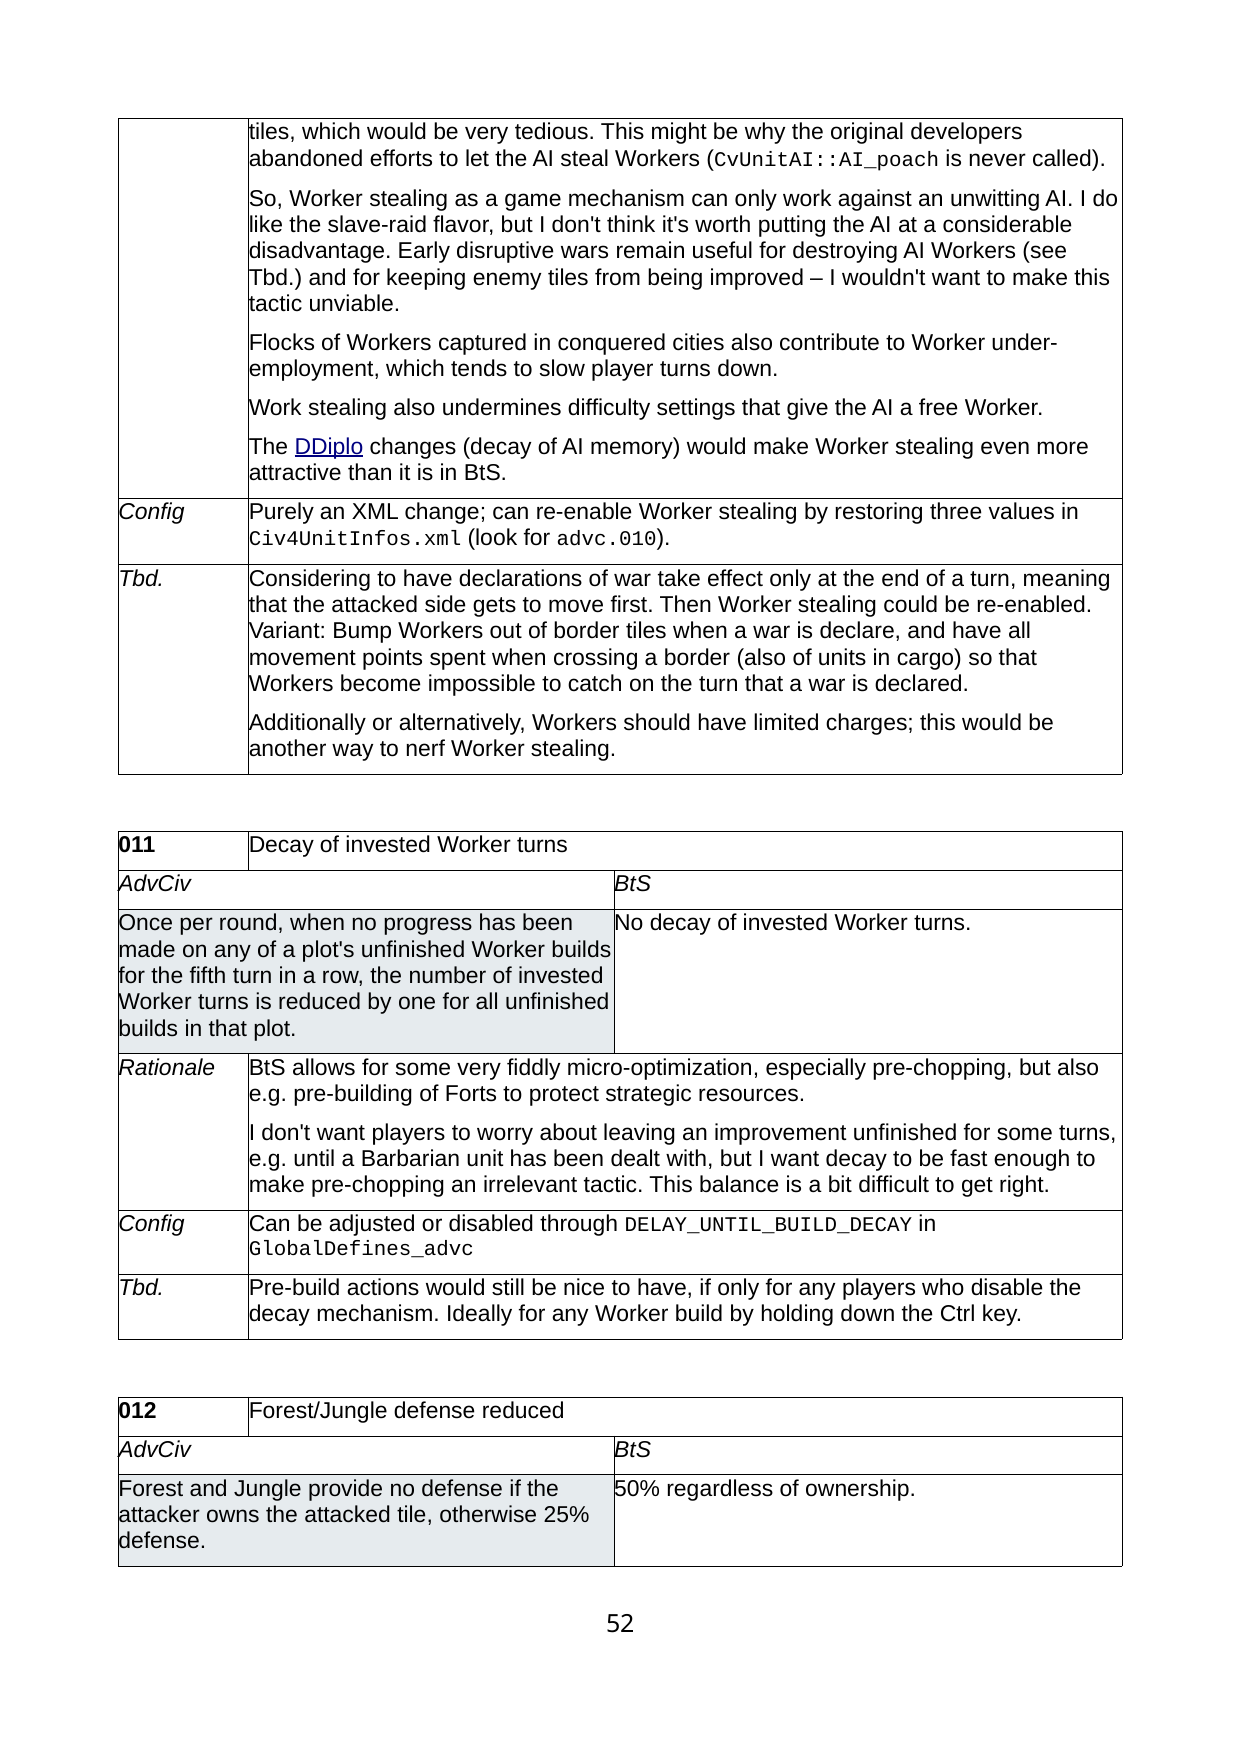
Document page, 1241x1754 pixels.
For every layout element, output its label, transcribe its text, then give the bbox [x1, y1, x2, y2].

table_cell Pre-build actions would still be nice to have, if only for any players who disable the decay mechanism. Ideally for any Worker build by holding down the Ctrl key. [249, 1275, 1122, 1339]
table_cell 50% regardless of ownership. [615, 1475, 1122, 1566]
table_cell Forest and Jungle provide no defense if the attacker owns the attacked tile, otherwise 25% defense. [119, 1475, 614, 1566]
table_cell BtS allows for some very fiddly micro-optimization, especially pre-chopping, but also e.g. pre-building of Forts to protect strategic resources. I don't want players to worry about leaving an improvement unfinished for some turns, e.g. until a Barbarian unit has been dealt with, but I want decay to be fast enough to make pre-chopping an irrelevant tactic. This balance is a bit difficult to get right. [249, 1054, 1122, 1210]
table_header Forest/Jungle defense reduced [249, 1398, 1122, 1436]
table_cell [119, 119, 248, 498]
table_cell Can be adjusted or disabled through DELAY_UNTIL_BUILD_DECAY in GlobalDefines_advc [249, 1211, 1122, 1274]
table_header 012 [119, 1398, 248, 1436]
table_cell No decay of invested Worker turns. [615, 910, 1122, 1053]
table_header Decay of invested Worker turns [249, 832, 1122, 870]
table_cell BtS [615, 1437, 1122, 1474]
table_cell Tbd. [119, 1275, 248, 1339]
table_cell Rationale [119, 1054, 248, 1210]
table_cell AdvCiv [119, 871, 614, 909]
table_cell AdvCiv [119, 1437, 614, 1474]
table_cell Config [119, 499, 248, 564]
table_cell tiles, which would be very tedious. This might be why the original developers abandoned efforts to let the AI steal Workers (CvUnitAI::AI_poach is never called). So, Worker stealing as a game mechanism can only work against an unwitting AI. I do like the slave-raid flavor, but I don't think it's worth putting the AI at a considerable disadvantage. Early disruptive wars remain useful for destroying AI Workers (see Tbd.) and for keeping enemy tiles from being improved – I wouldn't want to make this tactic unviable. Flocks of Workers captured in conquered cities also contribute to Worker under-employment, which tends to slow player turns down. Work stealing also undermines difficulty settings that give the AI a free Worker. The DDiplo changes (decay of AI memory) would make Worker stealing even more attractive than it is in BtS. [249, 119, 1122, 498]
table_cell Config [119, 1211, 248, 1274]
table_cell Once per round, when no progress has been made on any of a plot's unfinished Worker builds for the fifth turn in a row, the number of invested Worker turns is reduced by one for all unfinished builds in that plot. [119, 910, 614, 1053]
table_cell BtS [615, 871, 1122, 909]
table_cell Considering to have declarations of war take effect only at the end of a turn, meaning that the attacked side gets to move first. Then Worker stealing could be re-enabled. Variant: Bump Workers out of border tiles when a war is declare, and have all movement points spent when crossing a border (also of units in cargo) so that Workers become impossible to catch on the turn that a war is declared. Additionally or alternatively, Workers should have limited charges; this would be another way to nerf Worker stealing. [249, 565, 1122, 774]
table_header 011 [119, 832, 248, 870]
table_cell Tbd. [119, 565, 248, 774]
table_cell Purely an XML change; can re-enable Worker stealing by restoring three values in Civ4UnitInfos.xml (look for advc.010). [249, 499, 1122, 564]
